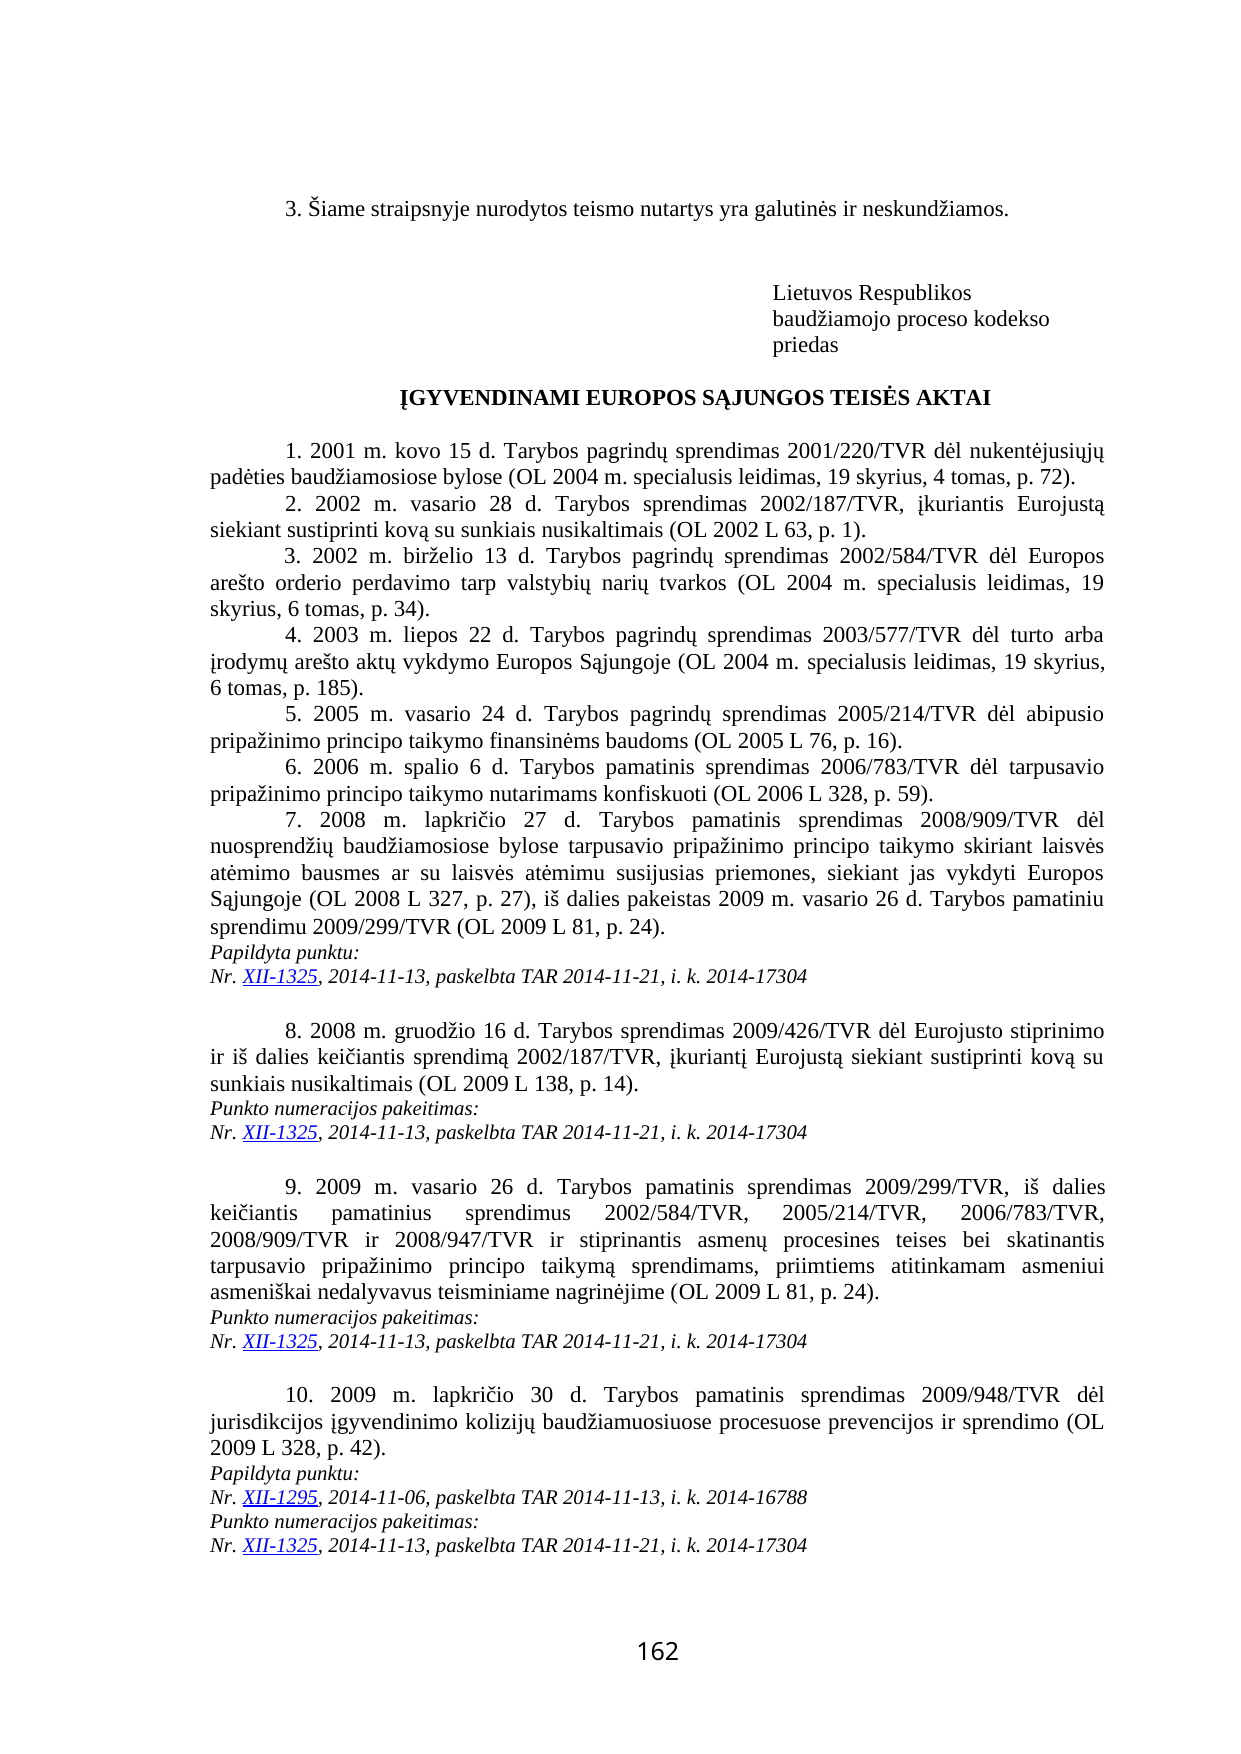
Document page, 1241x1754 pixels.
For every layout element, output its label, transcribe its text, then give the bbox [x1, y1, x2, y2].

text 8. 2008 m. gruodžio 16 d. Tarybos sprendimas 2009/426/TVR dėl Eurojusto stiprinimo ir iš dalies keičiantis sprendimą 2002/187/TVR, įkuriantį Eurojustą siekiant sustiprinti kovą su sunkiais nusikaltimais (OL 2009 L 138, p. 14). [210, 1017, 1106, 1096]
text Nr. XII-1295, 2014-11-06, paskelbta TAR 2014-11-13, i. k. 2014-16788 [210, 1485, 1106, 1509]
text 3. Šiame straipsnyje nurodytos teismo nutartys yra galutinės ir neskundžiamos. [210, 195, 1106, 221]
text Punkto numeracijos pakeitimas: [210, 1509, 1106, 1533]
text ĮGYVENDINAMI EUROPOS SĄJUNGOS TEISĖS AKTAI [210, 384, 1106, 411]
text Nr. XII-1325, 2014-11-13, paskelbta TAR 2014-11-21, i. k. 2014-17304 [210, 964, 1106, 988]
text 2. 2002 m. vasario 28 d. Tarybos sprendimas 2002/187/TVR, įkuriantis Eurojustą siekiant sustiprinti kovą su sunkiais nusikaltimais (OL 2002 L 63, p. 1). [210, 490, 1106, 542]
text Papildyta punktu: [210, 1461, 1106, 1485]
text 7. 2008 m. lapkričio 27 d. Tarybos pamatinis sprendimas 2008/909/TVR dėl nuosprendžių baudžiamosiose bylose tarpusavio pripažinimo principo taikymo skiriant laisvės atėmimo bausmes ar su laisvės atėmimu susijusias priemones, siekiant jas vykdyti Europos Sąjungoje (OL 2008 L 327, p. 27), iš dalies pakeistas 2009 m. vasario 26 d. Tarybos pamatiniu sprendimu 2009/299/TVR (OL 2009 L 81, p. 24). [210, 806, 1106, 940]
text 1. 2001 m. kovo 15 d. Tarybos pagrindų sprendimas 2001/220/TVR dėl nukentėjusiųjų padėties baudžiamosiose bylose (OL 2004 m. specialusis leidimas, 19 skyrius, 4 tomas, p. 72). [210, 437, 1106, 490]
text Nr. XII-1325, 2014-11-13, paskelbta TAR 2014-11-21, i. k. 2014-17304 [210, 1533, 1106, 1557]
text Punkto numeracijos pakeitimas: [210, 1096, 1106, 1120]
text 6. 2006 m. spalio 6 d. Tarybos pamatinis sprendimas 2006/783/TVR dėl tarpusavio pripažinimo principo taikymo nutarimams konfiskuoti (OL 2006 L 328, p. 59). [210, 753, 1106, 806]
text Lietuvos Respublikos [772, 279, 1106, 305]
text 9. 2009 m. vasario 26 d. Tarybos pamatinis sprendimas 2009/299/TVR, iš dalies keičiantis pamatinius sprendimus 2002/584/TVR, 2005/214/TVR, 2006/783/TVR, 2008/909/TVR ir 2008/947/TVR ir stiprinantis asmenų procesines teises bei skatinantis tarpusavio pripažinimo principo taikymą sprendimams, priimtiems atitinkamam asmeniui asmeniškai nedalyvavus teisminiame nagrinėjime (OL 2009 L 81, p. 24). [210, 1173, 1106, 1305]
text Papildyta punktu: [210, 940, 1106, 964]
text priedas [772, 332, 1106, 358]
text 3. 2002 m. birželio 13 d. Tarybos pagrindų sprendimas 2002/584/TVR dėl Europos arešto orderio perdavimo tarp valstybių narių tvarkos (OL 2004 m. specialusis leidimas, 19 skyrius, 6 tomas, p. 34). [210, 542, 1106, 621]
text baudžiamojo proceso kodekso [772, 305, 1106, 332]
text 4. 2003 m. liepos 22 d. Tarybos pagrindų sprendimas 2003/577/TVR dėl turto arba įrodymų arešto aktų vykdymo Europos Sąjungoje (OL 2004 m. specialusis leidimas, 19 skyrius, 6 tomas, p. 185). [210, 621, 1106, 701]
text Nr. XII-1325, 2014-11-13, paskelbta TAR 2014-11-21, i. k. 2014-17304 [210, 1329, 1106, 1353]
text 10. 2009 m. lapkričio 30 d. Tarybos pamatinis sprendimas 2009/948/TVR dėl jurisdikcijos įgyvendinimo kolizijų baudžiamuosiuose procesuose prevencijos ir sprendimo (OL 2009 L 328, p. 42). [210, 1382, 1106, 1461]
text Nr. XII-1325, 2014-11-13, paskelbta TAR 2014-11-21, i. k. 2014-17304 [210, 1120, 1106, 1144]
text Punkto numeracijos pakeitimas: [210, 1305, 1106, 1329]
text 5. 2005 m. vasario 24 d. Tarybos pagrindų sprendimas 2005/214/TVR dėl abipusio pripažinimo principo taikymo finansinėms baudoms (OL 2005 L 76, p. 16). [210, 701, 1106, 753]
